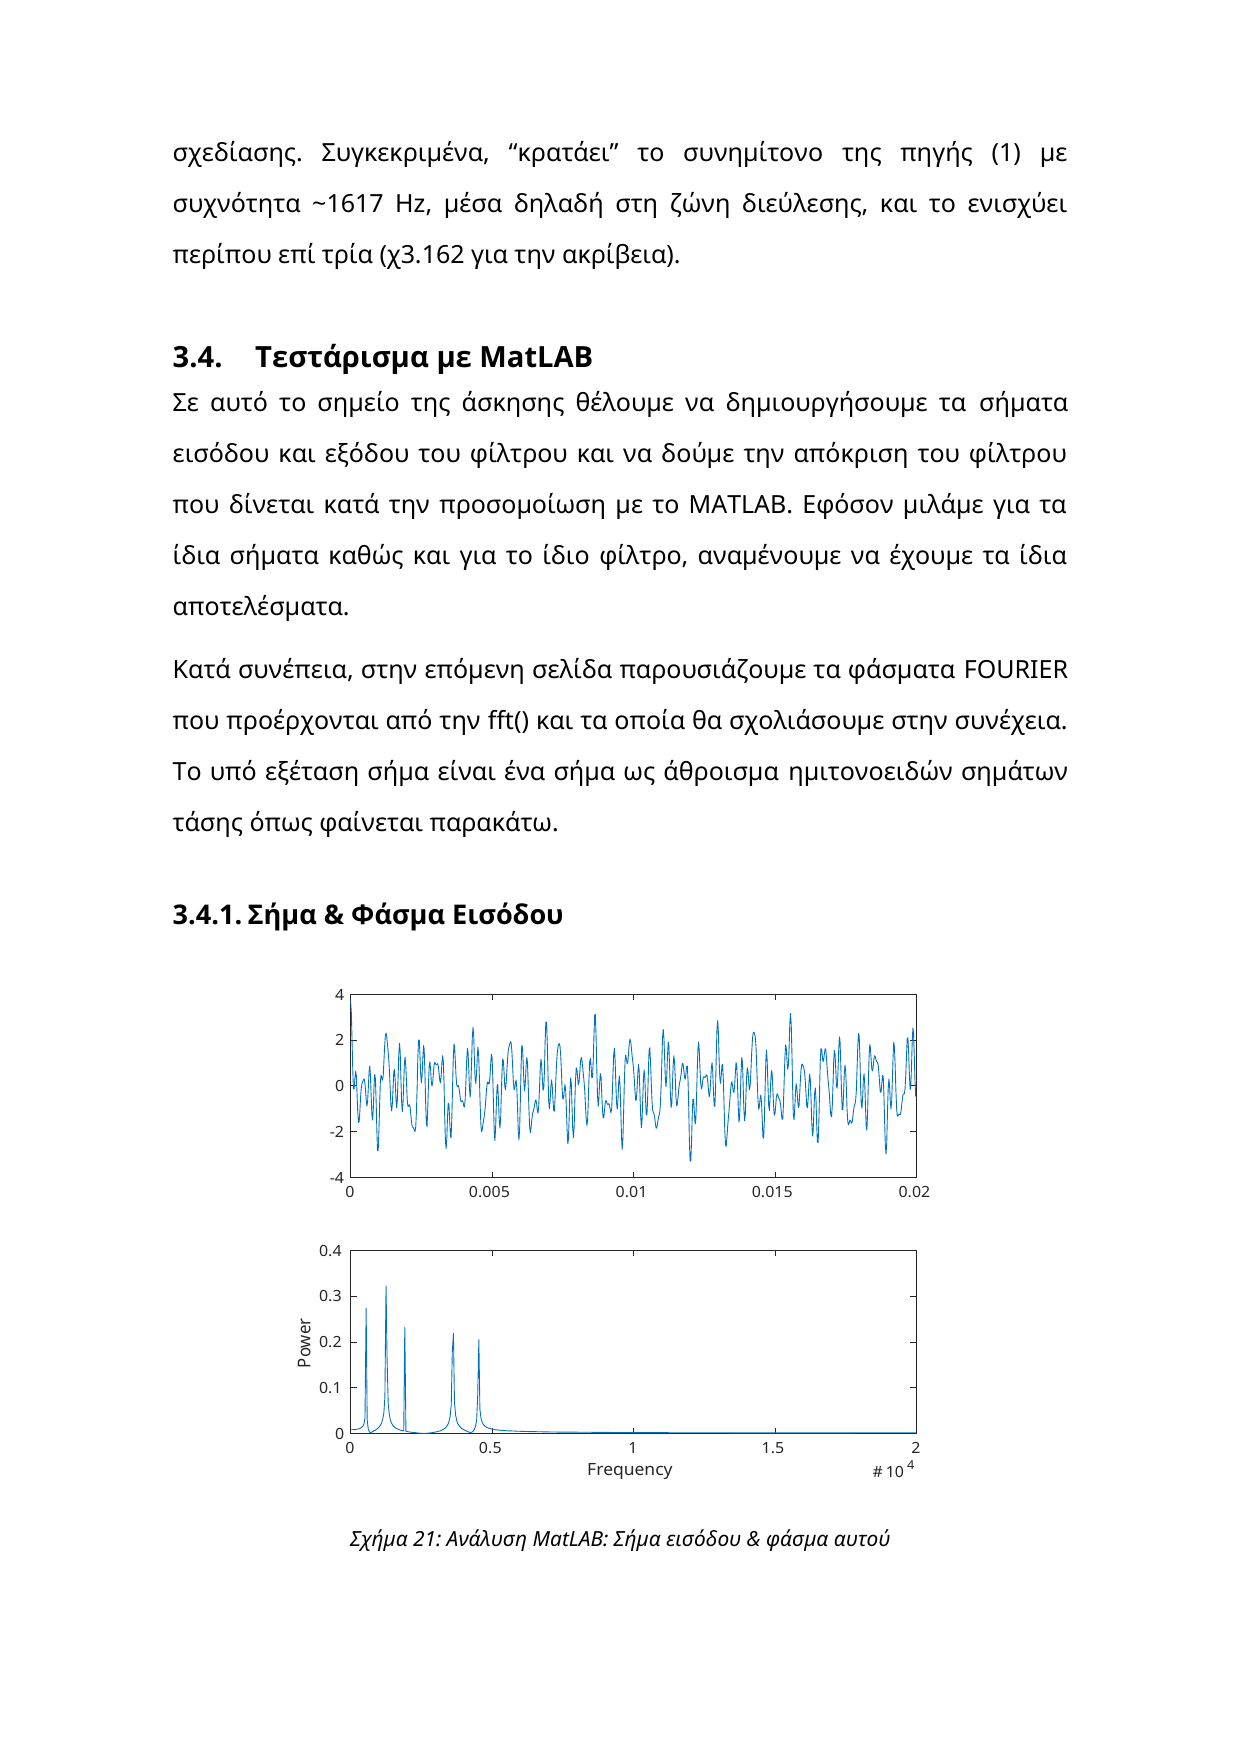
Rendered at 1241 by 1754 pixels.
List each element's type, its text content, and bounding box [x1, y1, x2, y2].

text Κατά συνέπεια, στην επόμενη σελίδα παρουσιάζουμε τα φάσματα FOURIER που προέρχονται από την fft() και τα οποία θα σχολιάσουμε στην συνέχεια. Το υπό εξέταση σήμα είναι ένα σήμα ως άθροισμα ημιτονοειδών σημάτων τάσης όπως φαίνεται παρακάτω. [172, 652, 1068, 839]
text Σχήμα 21: Ανάλυση MatLAB: Σήμα εισόδου & φάσμα αυτού [190, 1524, 1051, 1553]
subtitle Σήμα & Φάσμα Εισόδου [172, 895, 1068, 932]
text Σε αυτό το σημείο της άσκησης θέλουμε να δημιουργήσουμε τα σήματα εισόδου και εξόδου του φίλτρου και να δούμε την απόκριση του φίλτρου που δίνεται κατά την προσομοίωση με το MATLAB. Εφόσον μιλάμε για τα ίδια σήματα καθώς και για το ίδιο φίλτρο, αναμένουμε να έχουμε τα ίδια αποτελέσματα. [172, 385, 1068, 623]
subtitle Τεστάρισμα με MatLAB [172, 336, 1068, 376]
text σχεδίασης. Συγκεκριμένα, “κρατάει” το συνημίτονο της πηγής (1) με συχνότητα ~1617 Hz, μέσα δηλαδή στη ζώνη διεύλεσης, και το ενισχύει περίπου επί τρία (χ3.162 για την ακρίβεια). [172, 135, 1068, 271]
